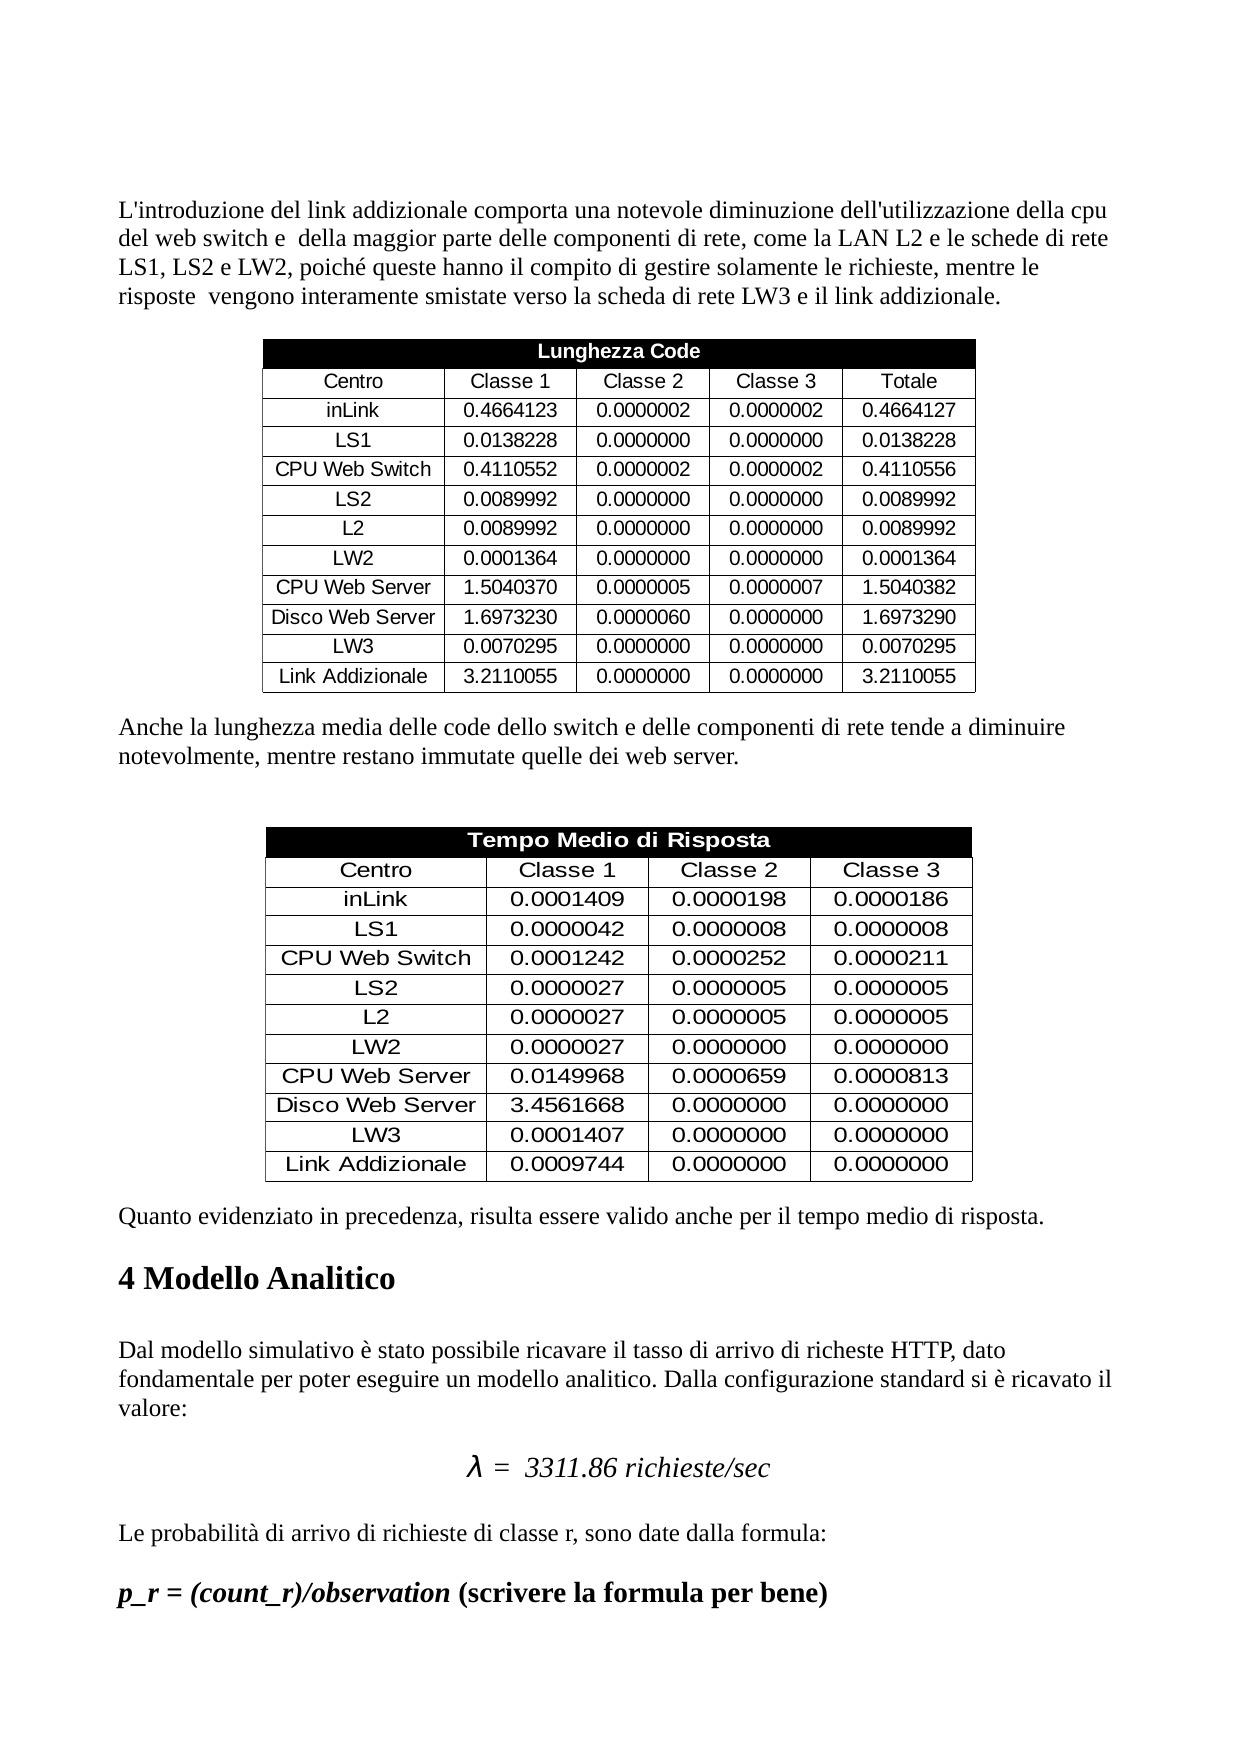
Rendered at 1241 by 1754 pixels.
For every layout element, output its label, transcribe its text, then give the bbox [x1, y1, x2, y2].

text Le probabilità di arrivo di richieste di classe r, sono date dalla formula: [118, 1518, 1122, 1547]
text 4 Modello Analitico [118, 1258, 1122, 1297]
text Quanto evidenziato in precedenza, risulta essere valido anche per il tempo medio di risposta. [118, 1201, 1122, 1230]
text L'introduzione del link addizionale comporta una notevole diminuzione dell'utilizzazione della cpu del web switch e della maggior parte delle componenti di rete, come la LAN L2 e le schede di rete LS1, LS2 e LW2, poiché queste hanno il compito di gestire solamente le richieste, mentre le risposte vengono interamente smistate verso la scheda di rete LW3 e il link addizionale. [118, 195, 1122, 310]
text p_r = (count_r)/observation (scrivere la formula per bene) [118, 1575, 1122, 1609]
text Anche la lunghezza media delle code dello switch e delle componenti di rete tende a diminuire notevolmente, mentre restano immutate quelle dei web server. [118, 712, 1122, 770]
text λ = 3311.86 richieste/sec [118, 1450, 1122, 1484]
text Dal modello simulativo è stato possibile ricavare il tasso di arrivo di richeste HTTP, dato fondamentale per poter eseguire un modello analitico. Dalla configurazione standard si è ricavato il valore: [118, 1335, 1122, 1421]
